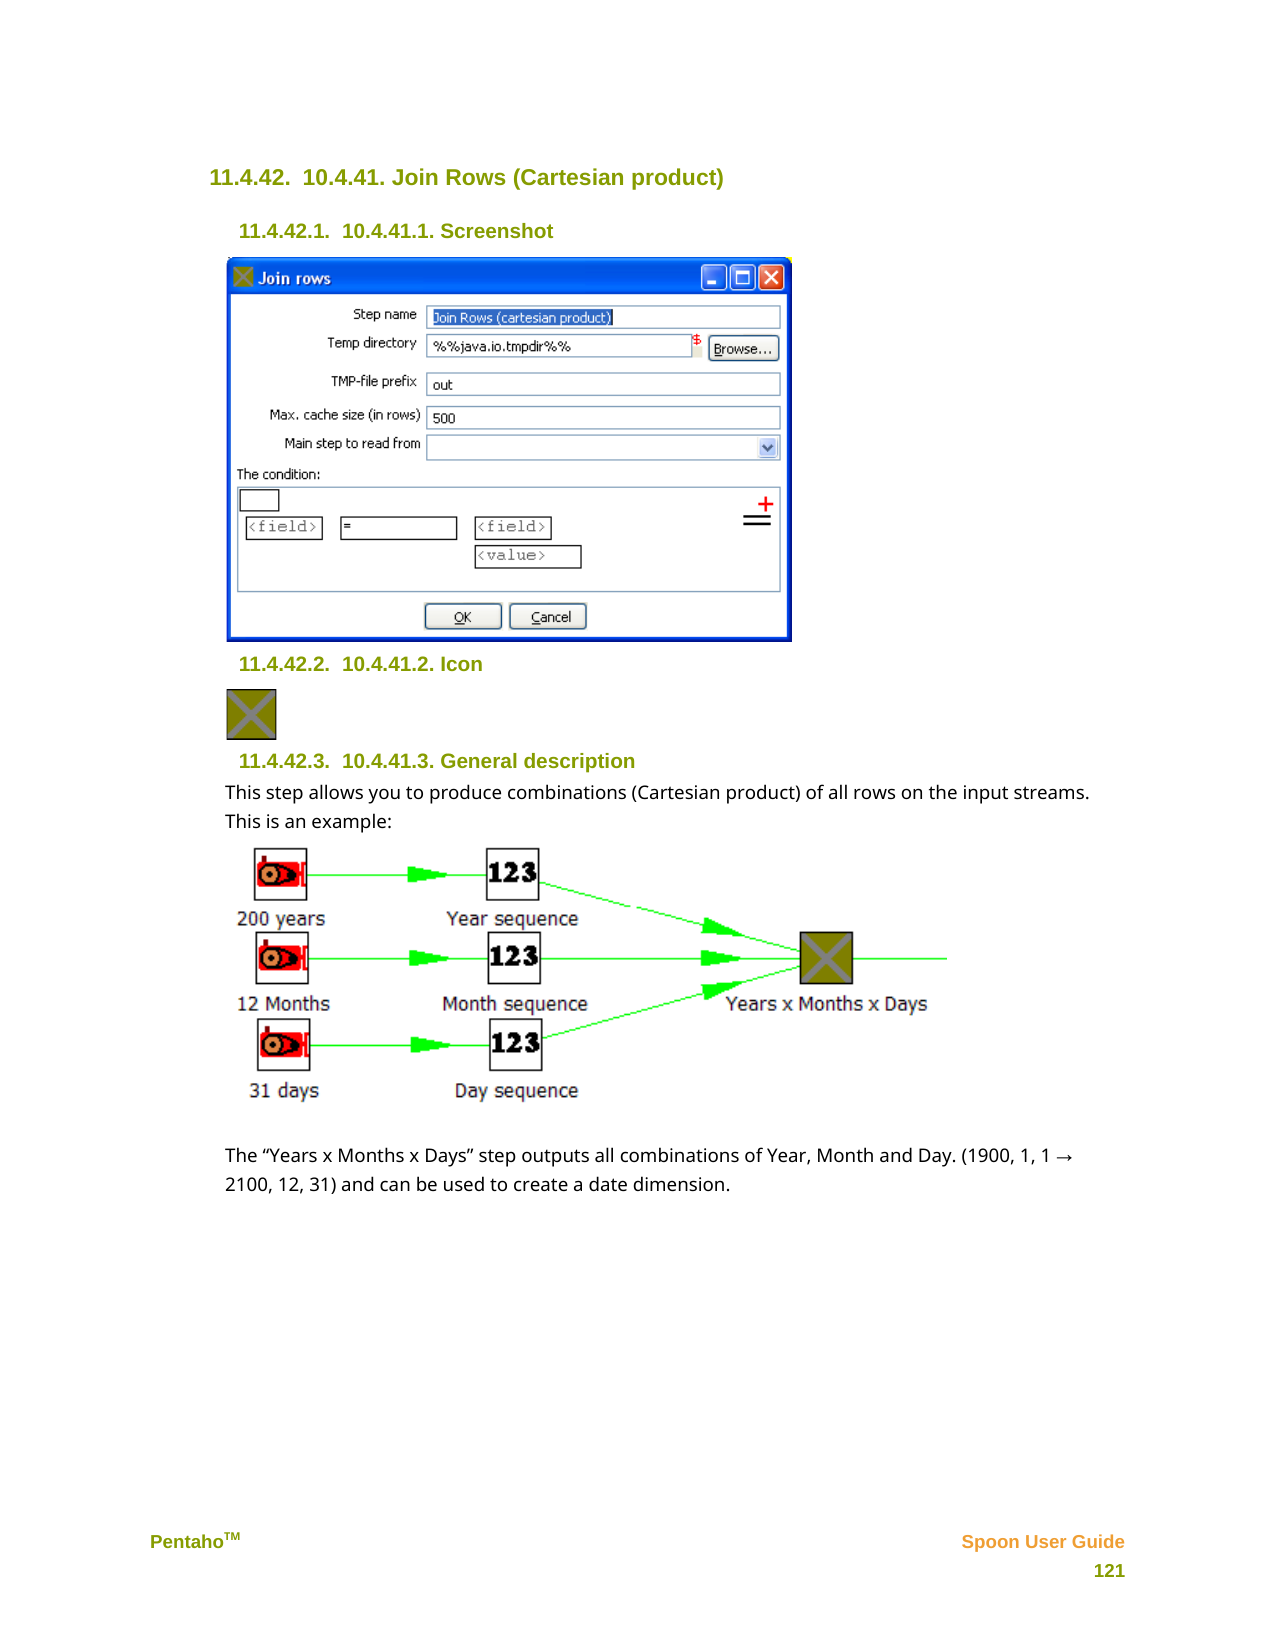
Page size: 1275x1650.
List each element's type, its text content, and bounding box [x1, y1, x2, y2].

text This is an example: [225, 805, 1125, 834]
subtitle 10.4.41. Join Rows (Cartesian product) [209, 157, 1125, 192]
text 2100, 12, 31) and can be used to create a date dimension. [225, 1168, 1125, 1197]
picture [226, 689, 277, 740]
subtitle 10.4.41.2. Icon [239, 642, 1125, 678]
picture [226, 257, 792, 642]
subtitle 10.4.41.3. General description [225, 688, 1125, 776]
subtitle 10.4.41.1. Screenshot [239, 211, 1125, 246]
text This step allows you to produce combinations (Cartesian product) of all rows on the input streams. [225, 776, 1125, 805]
text The “Years x Months x Days” step outputs all combinations of Year, Month and Day. (1900, 1, 1 → [225, 1139, 1125, 1168]
